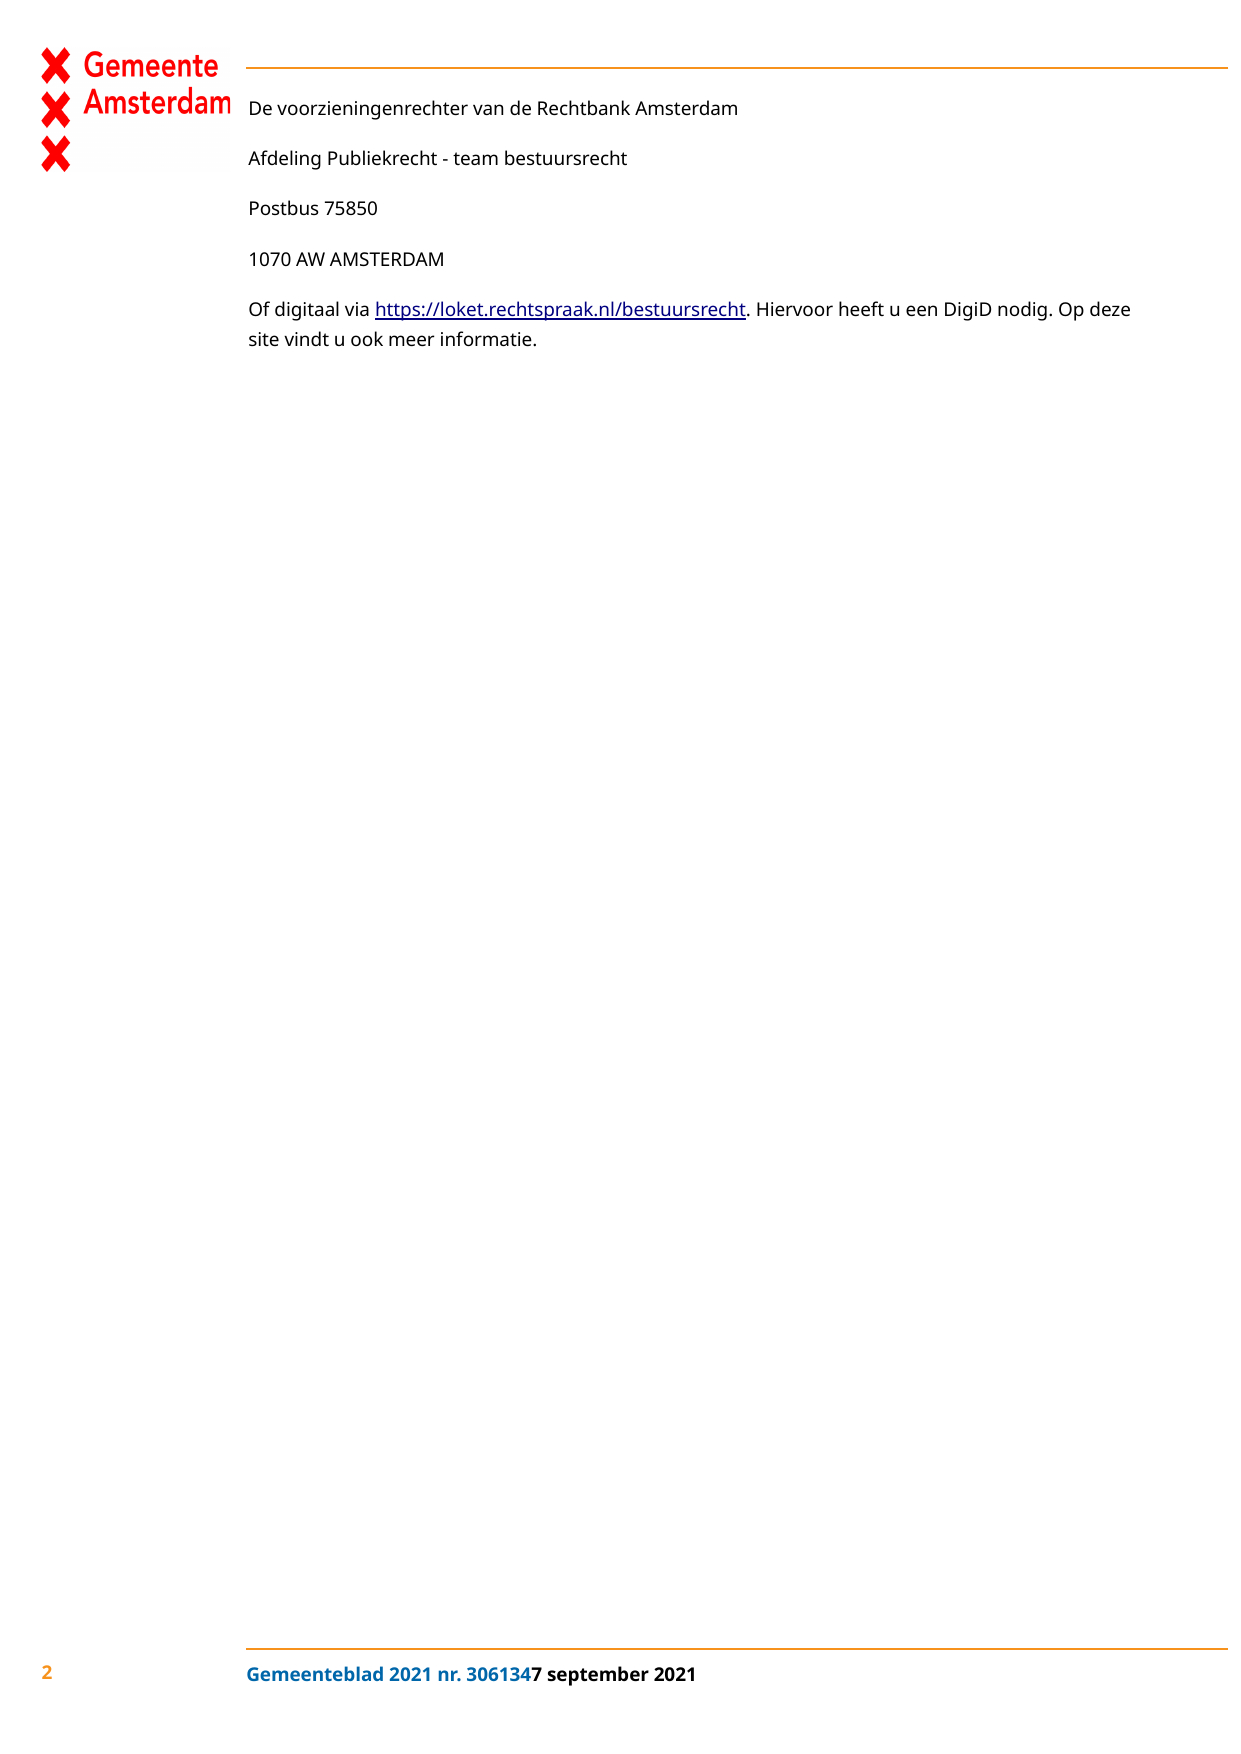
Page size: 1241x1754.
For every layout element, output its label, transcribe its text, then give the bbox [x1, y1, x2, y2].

text Postbus 75850 [248, 196, 1152, 221]
text 1070 AW AMSTERDAM [248, 246, 1152, 272]
text Afdeling Publiekrecht - team bestuursrecht [248, 145, 1152, 171]
text De voorzieningenrechter van de Rechtbank Amsterdam [248, 95, 1152, 121]
picture [41, 47, 231, 172]
text Of digitaal via https://loket.rechtspraak.nl/bestuursrecht. Hiervoor heeft u een DigiD nodig. Op deze site vindt u ook meer informatie. [248, 296, 1152, 352]
